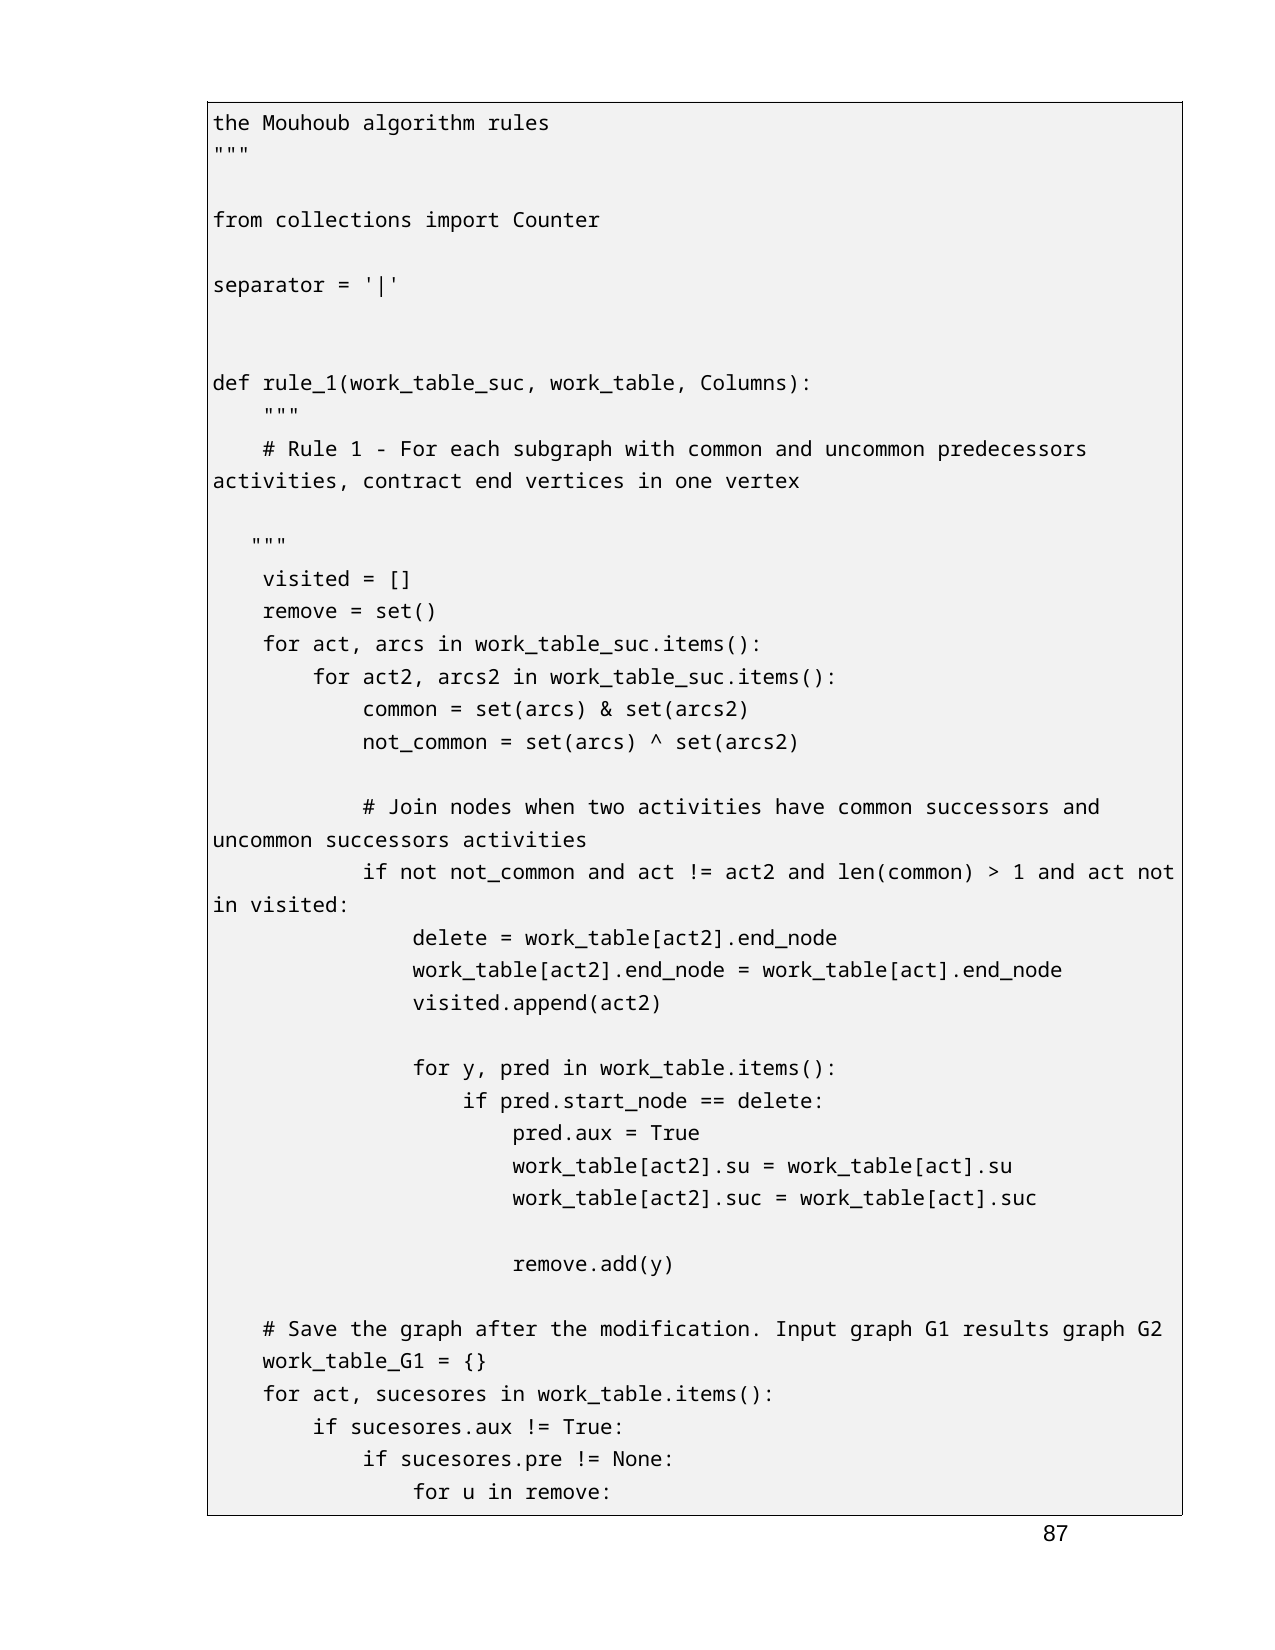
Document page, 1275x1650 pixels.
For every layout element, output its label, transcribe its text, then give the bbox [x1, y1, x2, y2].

table_header the Mouhoub algorithm rules """ from collections import Counter separator = '|' def rule_1(work_table_suc, work_table, Columns): """ # Rule 1 - For each subgraph with common and uncommon predecessors activities, contract end vertices in one vertex """ visited = [] remove = set() for act, arcs in work_table_suc.items(): for act2, arcs2 in work_table_suc.items(): common = set(arcs) & set(arcs2) not_common = set(arcs) ^ set(arcs2) # Join nodes when two activities have common successors and uncommon successors activities if not not_common and act != act2 and len(common) > 1 and act not in visited: delete = work_table[act2].end_node work_table[act2].end_node = work_table[act].end_node visited.append(act2) for y, pred in work_table.items(): if pred.start_node == delete: pred.aux = True work_table[act2].su = work_table[act].su work_table[act2].suc = work_table[act].suc remove.add(y) # Save the graph after the modification. Input graph G1 results graph G2 work_table_G1 = {} for act, sucesores in work_table.items(): if sucesores.aux != True: if sucesores.pre != None: for u in remove: [208, 103, 1182, 1515]
